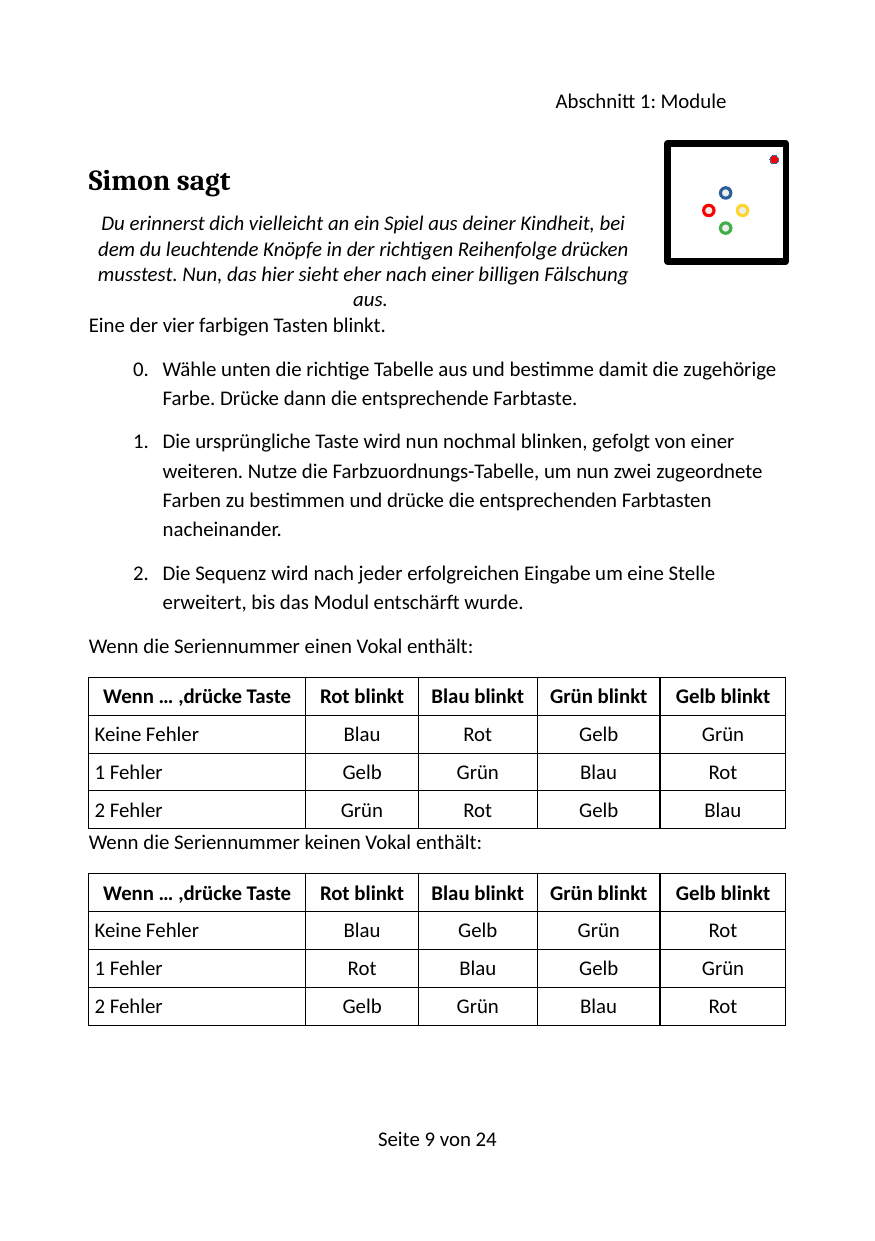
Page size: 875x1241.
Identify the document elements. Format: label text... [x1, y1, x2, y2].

table_header Rot blinkt [306, 678, 418, 714]
table_header Grün blinkt [538, 874, 659, 911]
table_header Wenn … ,drücke Taste [89, 678, 305, 714]
table_cell Gelb [419, 912, 537, 949]
table_header Gelb blinkt [661, 874, 785, 911]
text Wenn die Seriennummer keinen Vokal enthält: [88, 829, 786, 855]
table_cell Grün [306, 791, 418, 828]
table_cell Gelb [538, 791, 659, 828]
table_cell Grün [538, 912, 659, 949]
table_cell Grün [419, 754, 537, 790]
table_cell 2 Fehler [89, 988, 305, 1025]
table_cell Rot [419, 716, 537, 752]
subtitle Simon sagt [88, 164, 664, 198]
table_cell Keine Fehler [89, 716, 305, 752]
text Eine der vier farbigen Tasten blinkt. [88, 312, 786, 337]
table_header Grün blinkt [538, 678, 659, 714]
list Wähle unten die richtige Tabelle aus und bestimme damit die zugehörige Farbe. Drücke dann die entsprechende Farbtaste. [133, 356, 786, 410]
table_cell Grün [419, 988, 537, 1025]
list Die Sequenz wird nach jeder erfolgreichen Eingabe um eine Stelle erweitert, bis das Modul entschärft wurde. [133, 560, 786, 614]
table_header Blau blinkt [419, 678, 537, 714]
table_cell Blau [538, 988, 659, 1025]
table_header Rot blinkt [306, 874, 418, 911]
table_cell 1 Fehler [89, 754, 305, 790]
table_cell Blau [306, 912, 418, 949]
table_cell Rot [306, 950, 418, 987]
table_cell Blau [538, 754, 659, 790]
table_cell Rot [419, 791, 537, 828]
table_header Gelb blinkt [661, 678, 785, 714]
table_cell Gelb [306, 988, 418, 1025]
table_cell 1 Fehler [89, 950, 305, 987]
table_cell Rot [661, 912, 785, 949]
subtitle [671, 164, 783, 198]
table_cell Keine Fehler [89, 912, 305, 949]
table_cell Blau [419, 950, 537, 987]
table_cell 2 Fehler [89, 791, 305, 828]
table_header Blau blinkt [419, 874, 537, 911]
table_cell Rot [661, 988, 785, 1025]
list Die ursprüngliche Taste wird nun nochmal blinken, gefolgt von einer weiteren. Nutze die Farbzuordnungs-Tabelle, um nun zwei zugeordnete Farben zu bestimmen und drücke die entsprechenden Farbtasten nacheinander. [133, 429, 786, 542]
table_cell Grün [661, 716, 785, 752]
table_cell Gelb [538, 950, 659, 987]
table_cell Gelb [538, 716, 659, 752]
table_header Wenn … ,drücke Taste [89, 874, 305, 911]
table_cell Blau [661, 791, 785, 828]
text Wenn die Seriennummer einen Vokal enthält: [88, 633, 786, 658]
table_cell Blau [306, 716, 418, 752]
text Du erinnerst dich vielleicht an ein Spiel aus deiner Kindheit, bei dem du leuchtende Knöpfe in der richtigen Reihenfolge drücken musstest. Nun, das hier sieht eher nach einer billigen Fälschung aus. [88, 210, 786, 312]
table_cell Gelb [306, 754, 418, 790]
table_cell Rot [661, 754, 785, 790]
table_cell Grün [661, 950, 785, 987]
